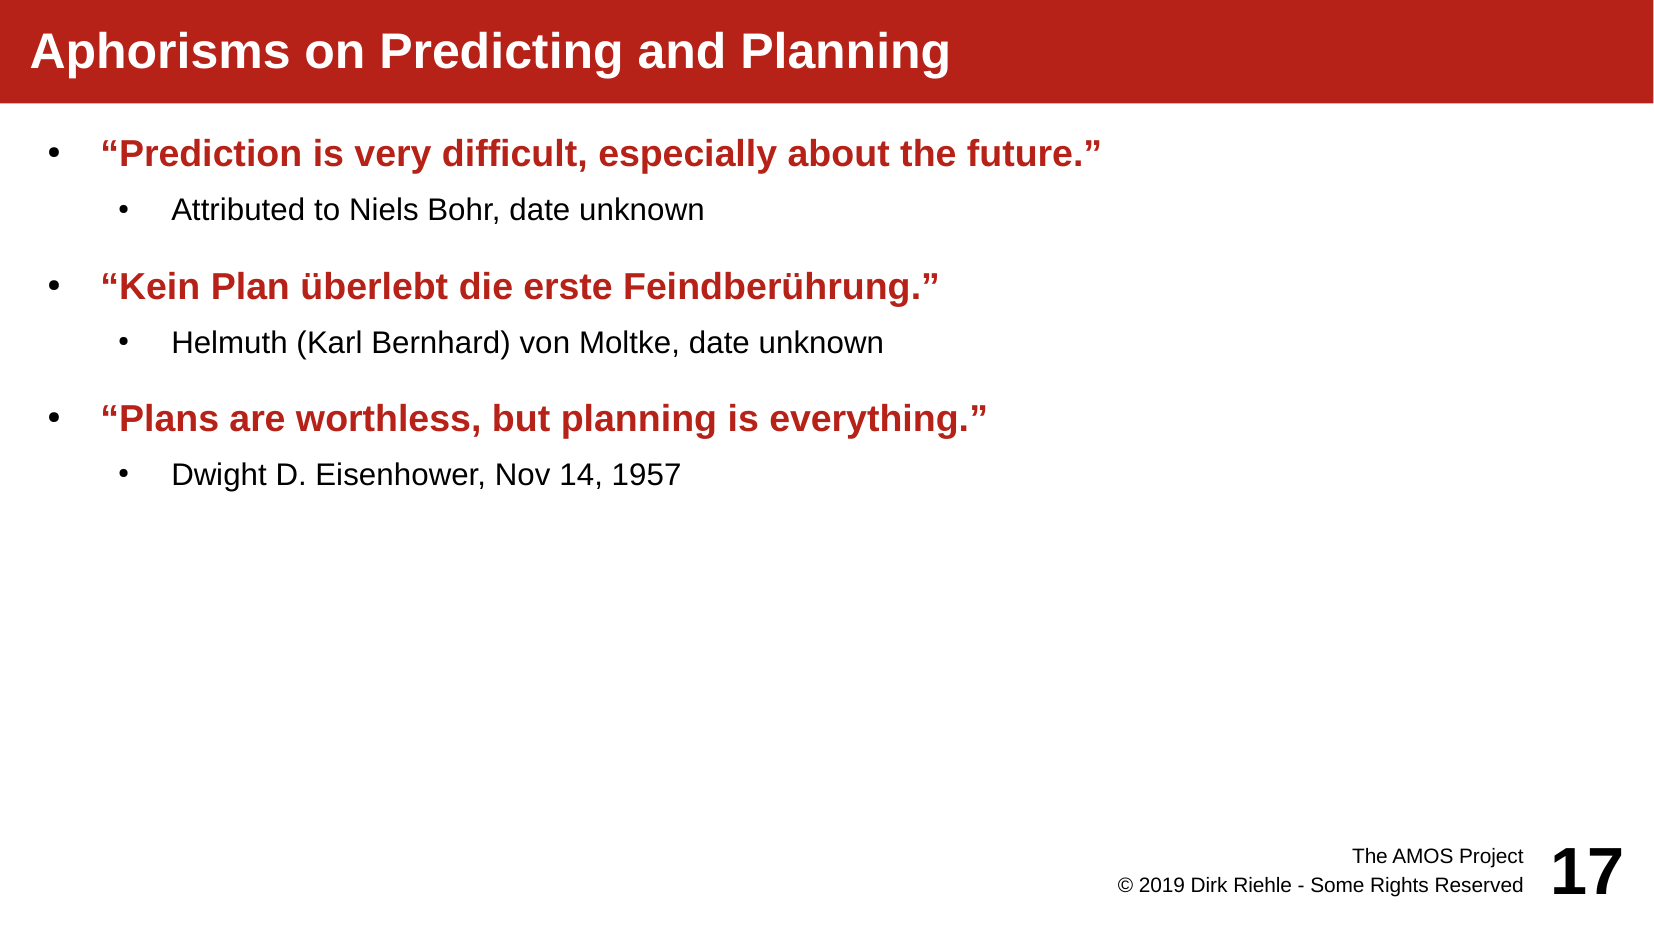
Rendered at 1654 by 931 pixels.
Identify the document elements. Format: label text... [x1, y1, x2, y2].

list “Prediction is very difficult, especially about the future.” Attributed to Niels Bohr, date unknown “Kein Plan überlebt die erste Feindberührung.” Helmuth (Karl Bernhard) von Moltke, date unknown “Plans are worthless, but planning is everything.” Dwight D. Eisenhower, Nov 14, 1957 [29, 132, 1625, 798]
title Aphorisms on Predicting and Planning [0, 0, 1654, 104]
